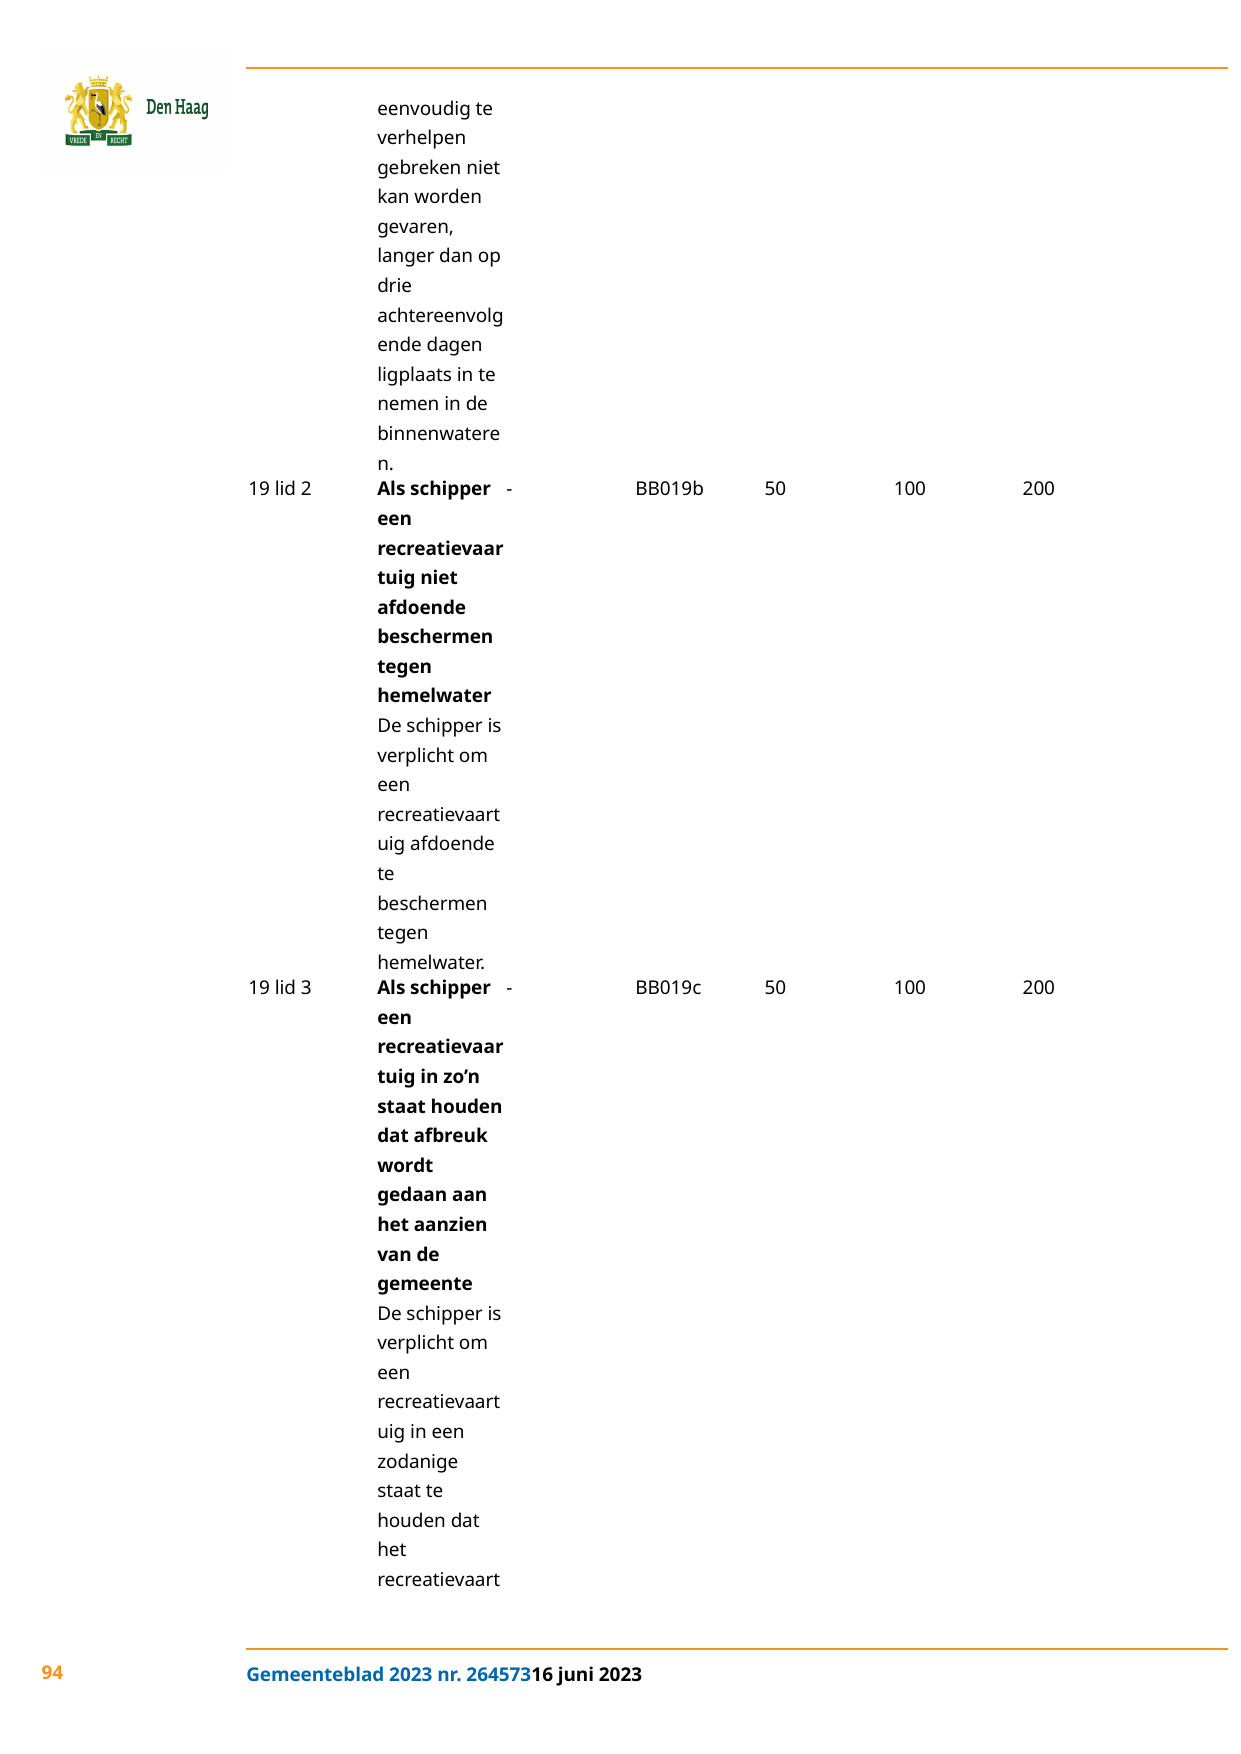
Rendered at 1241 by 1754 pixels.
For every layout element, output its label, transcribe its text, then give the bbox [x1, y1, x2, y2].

table_cell [894, 95, 1022, 476]
table_cell BB019b [635, 476, 764, 974]
table_cell 50 [764, 975, 893, 1592]
table_cell 19 lid 2 [248, 476, 377, 974]
table_cell 50 [764, 476, 893, 974]
table_cell - [506, 975, 635, 1592]
table_cell BB019c [635, 975, 764, 1592]
table_cell [635, 95, 764, 476]
table_cell eenvoudig te verhelpen gebreken niet kan worden gevaren, langer dan op drie achtereenvolgende dagen ligplaats in te nemen in de binnenwateren. [377, 95, 506, 476]
table_cell Als schipper een recreatievaartuig niet afdoende beschermen tegen hemelwater De schipper is verplicht om een recreatievaartuig afdoende te beschermen tegen hemelwater. [377, 476, 506, 974]
table_cell 100 [894, 975, 1022, 1592]
table_cell [1023, 95, 1152, 476]
table_cell [248, 95, 377, 476]
table_cell Als schipper een recreatievaartuig in zo’n staat houden dat afbreuk wordt gedaan aan het aanzien van de gemeente De schipper is verplicht om een recreatievaartuig in een zodanige staat te houden dat het recreatievaart [377, 975, 506, 1592]
table_cell 200 [1023, 975, 1152, 1592]
picture [41, 47, 231, 172]
table_cell 200 [1023, 476, 1152, 974]
table_cell [506, 95, 635, 476]
table_cell 100 [894, 476, 1022, 974]
table_cell - [506, 476, 635, 974]
table_cell [764, 95, 893, 476]
table_cell 19 lid 3 [248, 975, 377, 1592]
